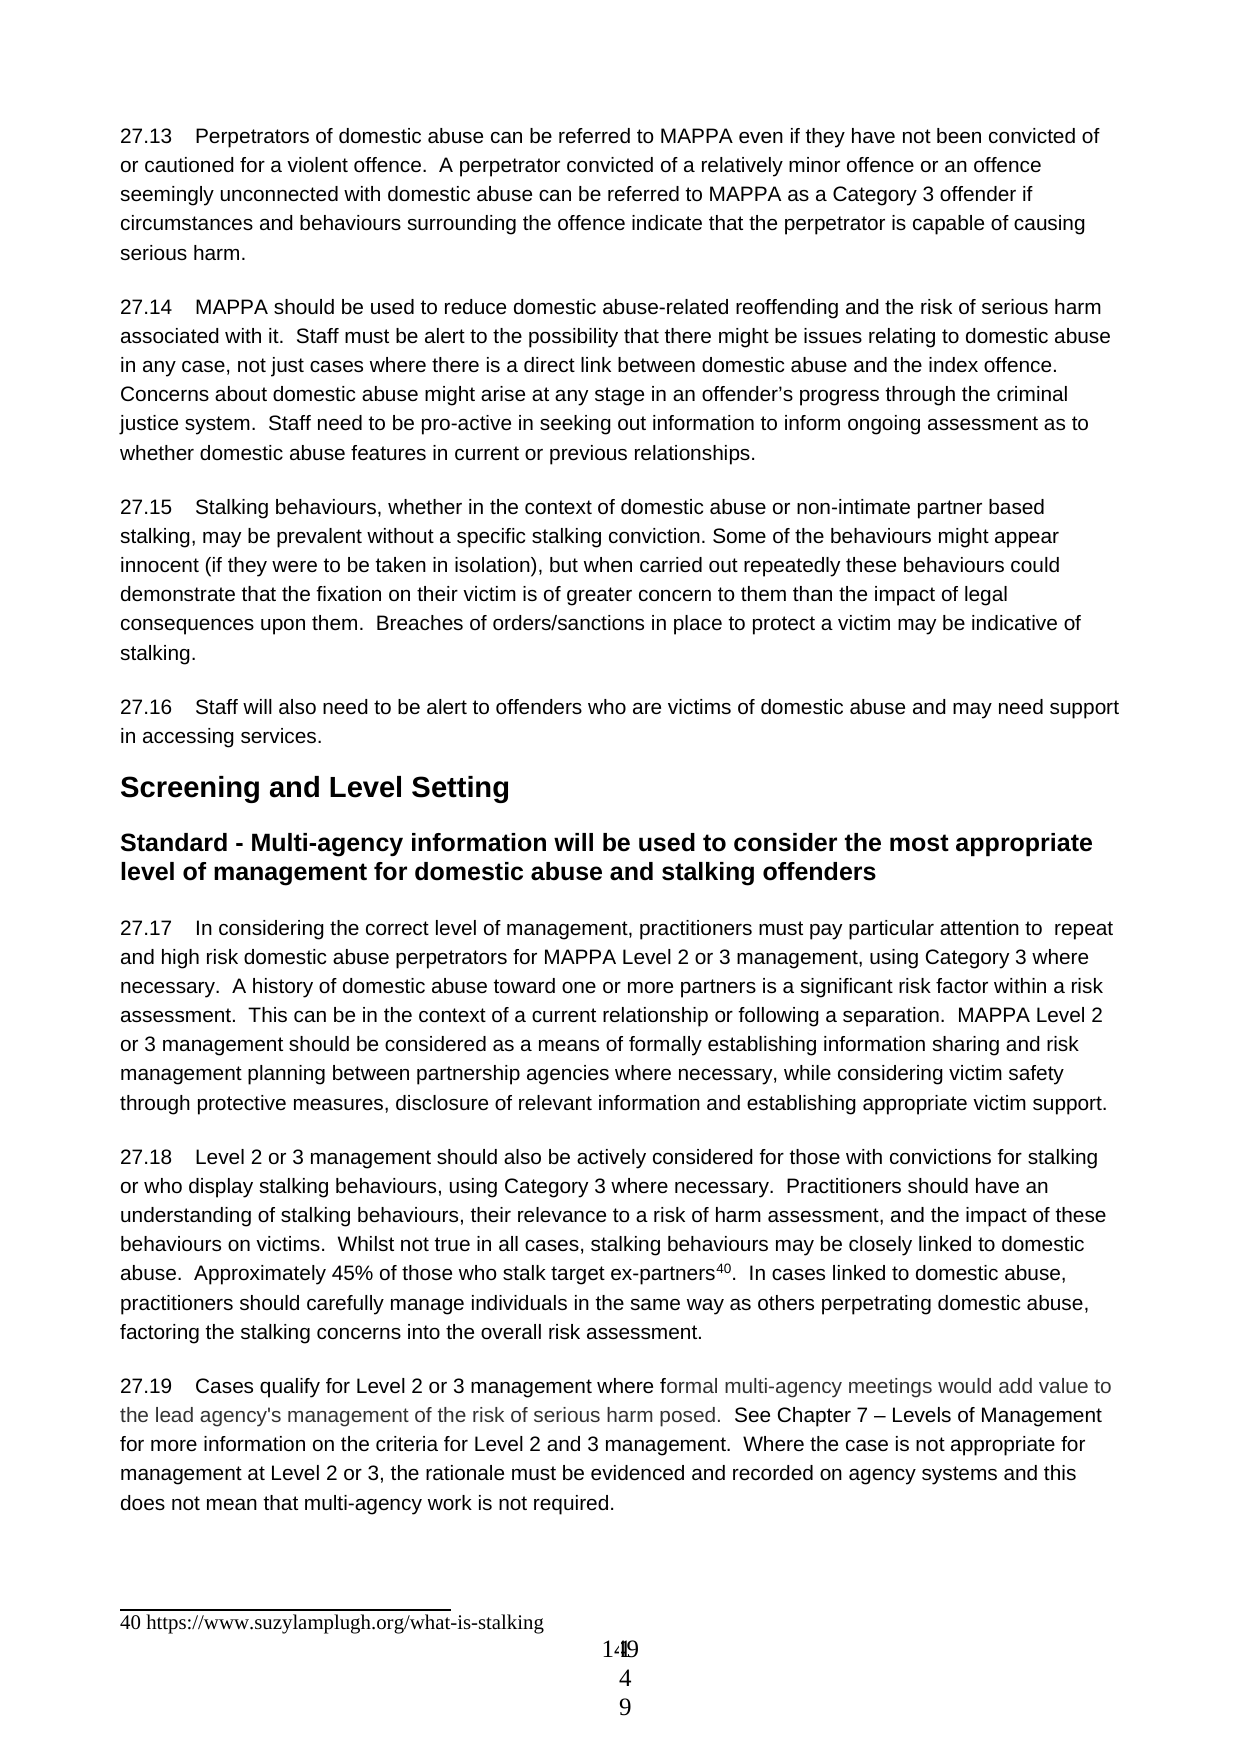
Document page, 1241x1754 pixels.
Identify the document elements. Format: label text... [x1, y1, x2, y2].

text 27.14 MAPPA should be used to reduce domestic abuse-related reoffending and the risk of serious harm associated with it. Staff must be alert to the possibility that there might be issues relating to domestic abuse in any case, not just cases where there is a direct link between domestic abuse and the index offence. Concerns about domestic abuse might arise at any stage in an offender’s progress through the criminal justice system. Staff need to be pro-active in seeking out information to inform ongoing assessment as to whether domestic abuse features in current or previous relationships. [120, 291, 1120, 466]
text 27.16 Staff will also need to be alert to offenders who are victims of domestic abuse and may need support in accessing services. [120, 691, 1120, 749]
text 27.17 In considering the correct level of management, practitioners must pay particular attention to repeat and high risk domestic abuse perpetrators for MAPPA Level 2 or 3 management, using Category 3 where necessary. A history of domestic abuse toward one or more partners is a significant risk factor within a risk assessment. This can be in the context of a current relationship or following a separation. MAPPA Level 2 or 3 management should be considered as a means of formally establishing information sharing and risk management planning between partnership agencies where necessary, while considering victim safety through protective measures, disclosure of relevant information and establishing appropriate victim support. [120, 912, 1120, 1116]
subtitle Screening and Level Setting [120, 774, 1120, 803]
text 27.18 Level 2 or 3 management should also be actively considered for those with convictions for stalking or who display stalking behaviours, using Category 3 where necessary. Practitioners should have an understanding of stalking behaviours, their relevance to a risk of harm assessment, and the impact of these behaviours on victims. Whilst not true in all cases, stalking behaviours may be closely linked to domestic abuse. Approximately 45% of those who stalk target ex-partners. In cases linked to domestic abuse, practitioners should carefully manage individuals in the same way as others perpetrating domestic abuse, factoring the stalking concerns into the overall risk assessment. [120, 1141, 1120, 1345]
text 27.19 Cases qualify for Level 2 or 3 management where formal multi-agency meetings would add value to the lead agency's management of the risk of serious harm posed. See Chapter 7 – Levels of Management for more information on the criteria for Level 2 and 3 management. Where the case is not appropriate for management at Level 2 or 3, the rationale must be evidenced and recorded on agency systems and this does not mean that multi-agency work is not required. [120, 1370, 1120, 1516]
text 27.13 Perpetrators of domestic abuse can be referred to MAPPA even if they have not been convicted of or cautioned for a violent offence. A perpetrator convicted of a relatively minor offence or an offence seemingly unconnected with domestic abuse can be referred to MAPPA as a Category 3 offender if circumstances and behaviours surrounding the offence indicate that the perpetrator is capable of causing serious harm. [120, 120, 1120, 266]
text Standard - Multi-agency information will be used to consider the most appropriate level of management for domestic abuse and stalking offenders [120, 828, 1120, 887]
text https://www.suzylamplugh.org/what-is-stalking [120, 1610, 1120, 1634]
text 27.15 Stalking behaviours, whether in the context of domestic abuse or non-intimate partner based stalking, may be prevalent without a specific stalking conviction. Some of the behaviours might appear innocent (if they were to be taken in isolation), but when carried out repeatedly these behaviours could demonstrate that the fixation on their victim is of greater concern to them than the impact of legal consequences upon them. Breaches of orders/sanctions in place to protect a victim may be indicative of stalking. [120, 491, 1120, 666]
